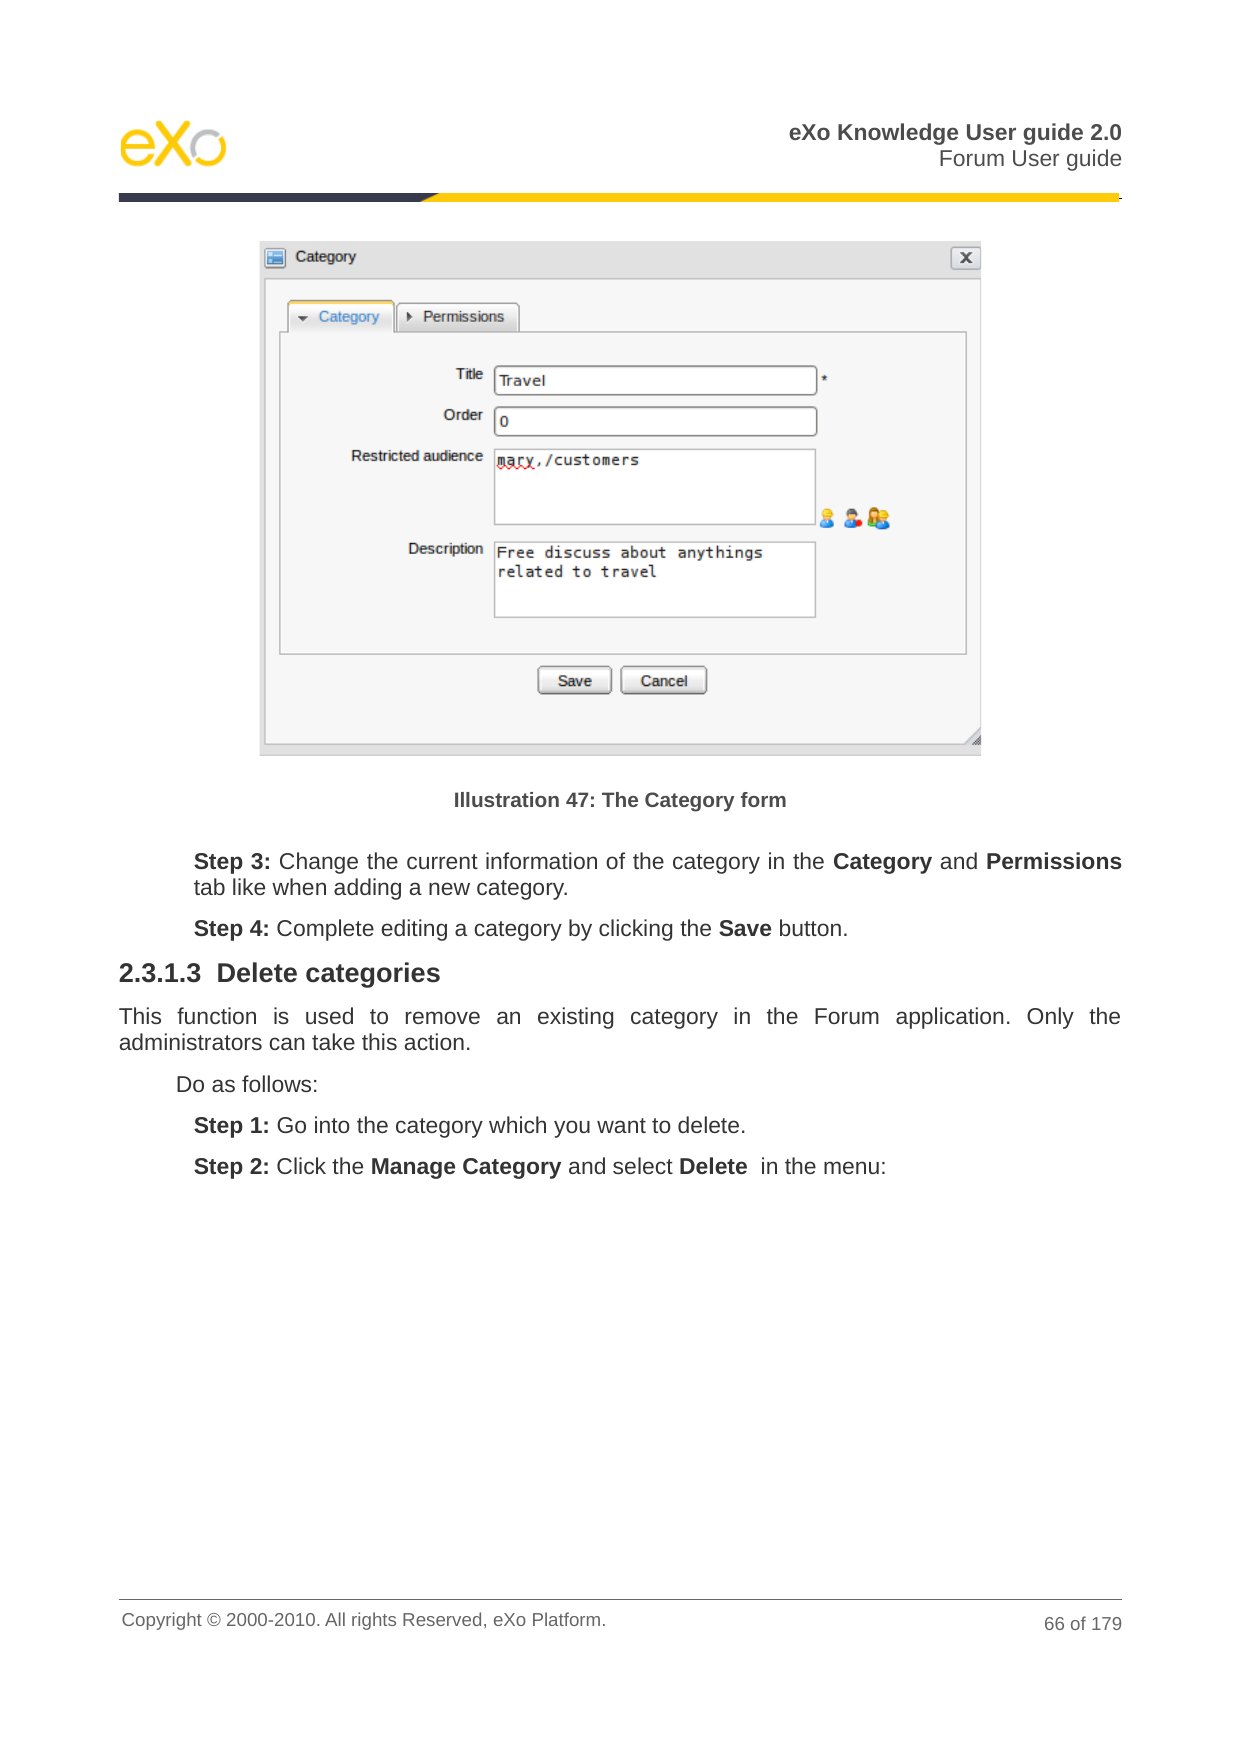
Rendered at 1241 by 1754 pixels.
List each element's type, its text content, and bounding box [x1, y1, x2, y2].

text Do as follows: [118, 1071, 1122, 1097]
picture [259, 241, 982, 756]
text Illustration 47: The Category form [229, 756, 1011, 811]
picture [118, 193, 1119, 202]
picture [120, 120, 227, 167]
list Step 1: Go into the category which you want to delete. [156, 1112, 1122, 1138]
list Step 4: Complete editing a category by clicking the Save button. [156, 915, 1122, 942]
text This function is used to remove an existing category in the Forum application. Only the administrators can take this action. [118, 1003, 1122, 1056]
subtitle Delete categories [118, 957, 1122, 988]
list Step 3: Change the current information of the category in the Category and Permissions tab like when adding a new category. [156, 848, 1122, 900]
list Step 2: Click the Manage Category and select Delete in the menu: [156, 1153, 1122, 1180]
